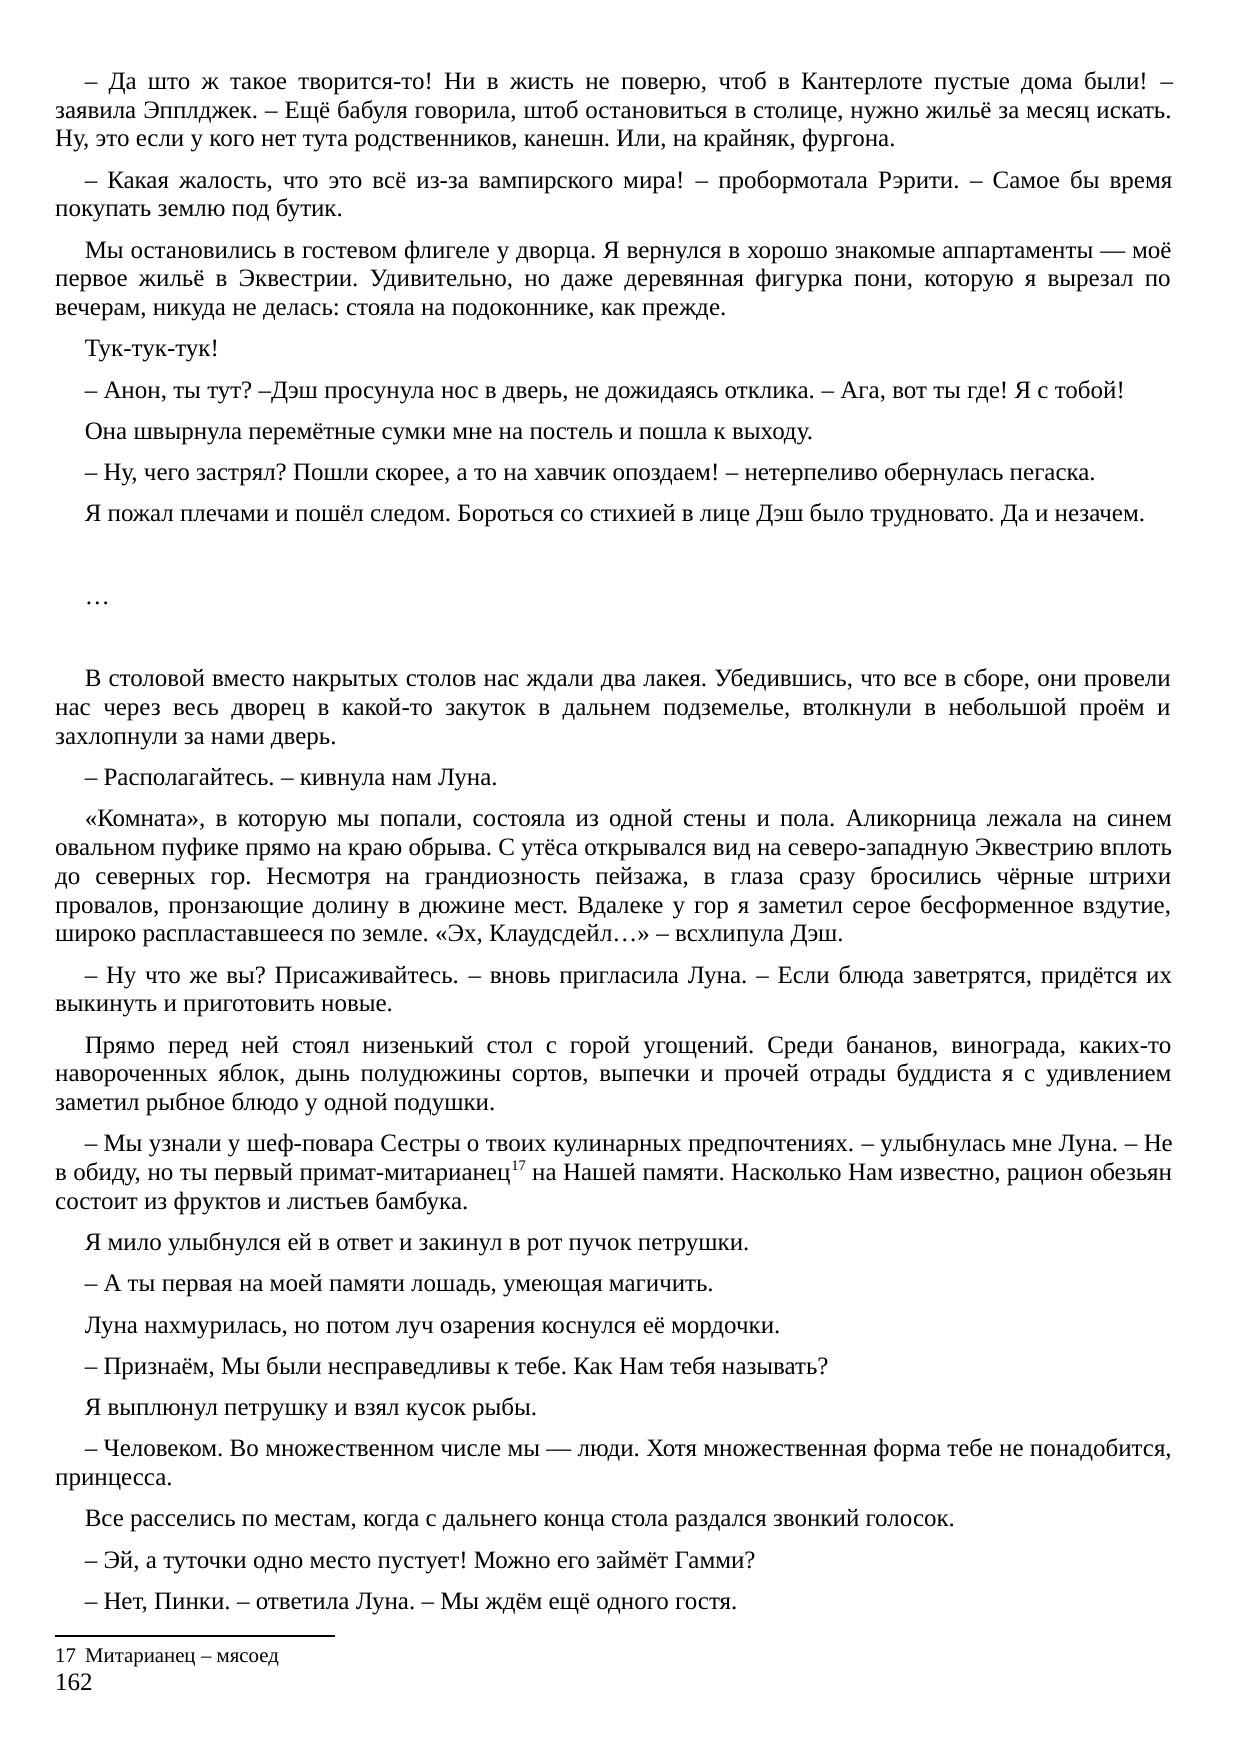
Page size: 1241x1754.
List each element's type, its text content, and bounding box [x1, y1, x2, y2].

text – Анон, ты тут? –Дэш просунула нос в дверь, не дожидаясь отклика. – Ага, вот ты где! Я с тобой! [55, 375, 1173, 403]
text – Мы узнали у шеф-повара Сестры о твоих кулинарных предпочтениях. – улыбнулась мне Луна. – Не в обиду, но ты первый примат-митарианец на Нашей памяти. Насколько Нам известно, рацион обезьян состоит из фруктов и листьев бамбука. [55, 1128, 1173, 1215]
text Я выплюнул петрушку и взял кусок рыбы. [55, 1392, 1173, 1421]
text Я пожал плечами и пошёл следом. Бороться со стихией в лице Дэш было трудновато. Да и незачем. [55, 498, 1173, 527]
text Она швырнула перемётные сумки мне на постель и пошла к выходу. [55, 416, 1173, 445]
text – Признаём, Мы были несправедливы к тебе. Как Нам тебя называть? [55, 1351, 1173, 1380]
text Прямо перед ней стоял низенький стол с горой угощений. Среди бананов, винограда, каких-то навороченных яблок, дынь полудюжины сортов, выпечки и прочей отрады буддиста я с удивлением заметил рыбное блюдо у одной подушки. [55, 1030, 1173, 1116]
text – Ну, чего застрял? Пошли скорее, а то на хавчик опоздаем! – нетерпеливо обернулась пегаска. [55, 457, 1173, 486]
text – Ну что же вы? Присаживайтесь. – вновь пригласила Луна. – Если блюда заветрятся, придётся их выкинуть и приготовить новые. [55, 960, 1173, 1017]
text – А ты первая на моей памяти лошадь, умеющая магичить. [55, 1268, 1173, 1297]
text – Да што ж такое творится-то! Ни в жисть не поверю, чтоб в Кантерлоте пустые дома были! – заявила Эпплджек. – Ещё бабуля говорила, штоб остановиться в столице, нужно жильё за месяц искать. Ну, это если у кого нет тута родственников, канешн. Или, на крайняк, фургона. [55, 66, 1173, 152]
text – Нет, Пинки. – ответила Луна. – Мы ждём ещё одного гостя. [55, 1586, 1173, 1615]
text – Располагайтесь. – кивнула нам Луна. [55, 762, 1173, 791]
text … [55, 581, 1173, 610]
text «Комната», в которую мы попали, состояла из одной стены и пола. Аликорница лежала на синем овальном пуфике прямо на краю обрыва. С утёса открывался вид на северо-западную Эквестрию вплоть до северных гор. Несмотря на грандиозность пейзажа, в глаза сразу бросились чёрные штрихи провалов, пронзающие долину в дюжине мест. Вдалеке у гор я заметил серое бесформенное вздутие, широко распластавшееся по земле. «Эх, Клаудсдейл…» – всхлипула Дэш. [55, 803, 1173, 947]
text В столовой вместо накрытых столов нас ждали два лакея. Убедившись, что все в сборе, они провели нас через весь дворец в какой-то закуток в дальнем подземелье, втолкнули в небольшой проём и захлопнули за нами дверь. [55, 663, 1173, 750]
text Я мило улыбнулся ей в ответ и закинул в рот пучок петрушки. [55, 1227, 1173, 1256]
text Луна нахмурилась, но потом луч озарения коснулся её мордочки. [55, 1310, 1173, 1338]
text Тук-тук-тук! [55, 333, 1173, 362]
text – Человеком. Во множественном числе мы — люди. Хотя множественная форма тебе не понадобится, принцесса. [55, 1433, 1173, 1491]
text Все расселись по местам, когда с дальнего конца стола раздался звонкий голосок. [55, 1503, 1173, 1532]
text – Какая жалость, что это всё из-за вампирского мира! – пробормотала Рэрити. – Самое бы время покупать землю под бутик. [55, 165, 1173, 222]
text – Эй, а туточки одно место пустует! Можно его займёт Гамми? [55, 1545, 1173, 1573]
text Мы остановились в гостевом флигеле у дворца. Я вернулся в хорошо знакомые аппартаменты — моё первое жильё в Эквестрии. Удивительно, но даже деревянная фигурка пони, которую я вырезал по вечерам, никуда не делась: стояла на подоконнике, как прежде. [55, 235, 1173, 321]
text Митарианец – мясоед [55, 1642, 1173, 1667]
